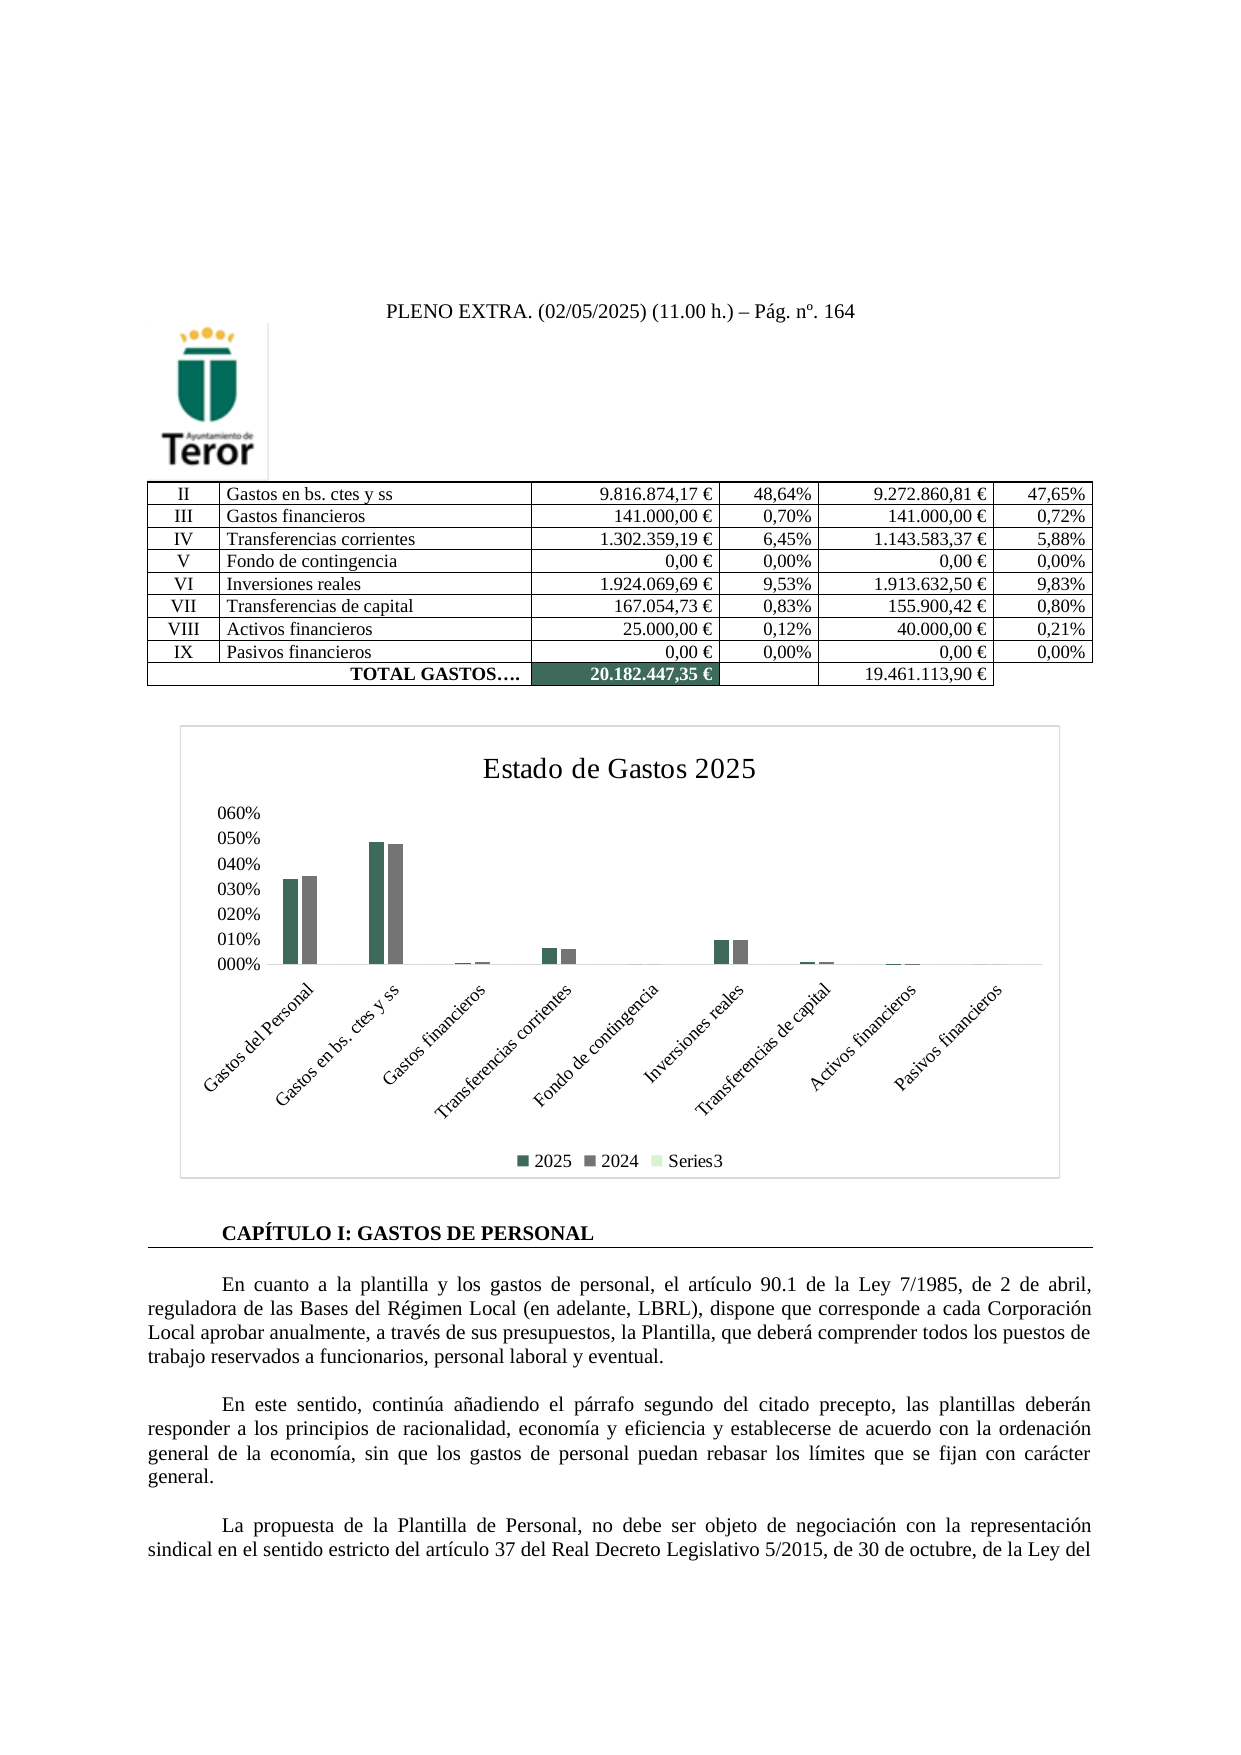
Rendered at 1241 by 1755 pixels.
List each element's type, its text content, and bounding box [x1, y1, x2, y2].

table_cell 141.000,00 € [819, 505, 993, 527]
table_cell Gastos en bs. ctes y ss [220, 483, 531, 504]
table_cell 25.000,00 € [532, 618, 719, 639]
table_cell 0,70% [720, 505, 818, 527]
table_cell VI [148, 573, 219, 594]
table_cell IV [148, 528, 219, 549]
table_cell II [148, 483, 219, 504]
table_cell 0,21% [994, 618, 1092, 639]
table_cell 0,00 € [819, 550, 993, 572]
text La propuesta de la Plantilla de Personal, no debe ser objeto de negociación con la representación sindical en el sentido estricto del artículo 37 del Real Decreto Legislativo 5/2015, de 30 de octubre, de la Ley del [148, 1513, 1093, 1561]
table_cell 1.913.632,50 € [819, 573, 993, 594]
table_cell 0,00% [994, 641, 1092, 662]
table_cell Transferencias corrientes [220, 528, 531, 549]
table_cell 47,65% [994, 483, 1092, 504]
table_cell 0,83% [720, 595, 818, 617]
table_cell VII [148, 595, 219, 617]
table_cell VIII [148, 618, 219, 639]
table_cell [994, 663, 1093, 685]
table_cell Activos financieros [220, 618, 531, 639]
table_cell 5,88% [994, 528, 1092, 549]
table_cell 167.054,73 € [532, 595, 719, 617]
text En este sentido, continúa añadiendo el párrafo segundo del citado precepto, las plantillas deberán responder a los principios de racionalidad, economía y eficiencia y establecerse de acuerdo con la ordenación general de la economía, sin que los gastos de personal puedan rebasar los límites que se fijan con carácter general. [148, 1392, 1093, 1488]
table_cell 40.000,00 € [819, 618, 993, 639]
table_cell 1.924.069,69 € [532, 573, 719, 594]
table_cell Inversiones reales [220, 573, 531, 594]
table_cell 48,64% [720, 483, 818, 504]
table_cell 0,00 € [819, 641, 993, 662]
table_cell 1.143.583,37 € [819, 528, 993, 549]
table_cell 155.900,42 € [819, 595, 993, 617]
table_cell 141.000,00 € [532, 505, 719, 527]
table_cell 19.461.113,90 € [819, 663, 993, 685]
table_cell 0,00% [720, 550, 818, 572]
table_cell 0,00 € [532, 550, 719, 572]
table_cell 6,45% [720, 528, 818, 549]
table_cell 9.816.874,17 € [532, 483, 719, 504]
table_cell Pasivos financieros [220, 641, 531, 662]
table_cell Gastos financieros [220, 505, 531, 527]
text CAPÍTULO I: GASTOS DE PERSONAL [148, 1221, 1093, 1247]
table_cell IX [148, 641, 219, 662]
table_cell 0,00 € [532, 641, 719, 662]
table_cell 0,72% [994, 505, 1092, 527]
table_cell V [148, 550, 219, 572]
table_cell 1.302.359,19 € [532, 528, 719, 549]
table_cell 9,83% [994, 573, 1092, 594]
table_cell 0,00% [994, 550, 1092, 572]
table_cell 0,12% [720, 618, 818, 639]
table_cell 0,80% [994, 595, 1092, 617]
table_cell TOTAL GASTOS…. [148, 663, 531, 685]
table_cell Transferencias de capital [220, 595, 531, 617]
table_cell III [148, 505, 219, 527]
table_cell 20.182.447,35 € [532, 663, 719, 685]
table_cell 9,53% [720, 573, 818, 594]
table_cell Fondo de contingencia [220, 550, 531, 572]
table_cell 0,00% [720, 641, 818, 662]
table_cell [720, 663, 818, 685]
text En cuanto a la plantilla y los gastos de personal, el artículo 90.1 de la Ley 7/1985, de 2 de abril, reguladora de las Bases del Régimen Local (en adelante, LBRL), dispone que corresponde a cada Corporación Local aprobar anualmente, a través de sus presupuestos, la Plantilla, que deberá comprender todos los puestos de trabajo reservados a funcionarios, personal laboral y eventual. [148, 1272, 1093, 1368]
table_cell 9.272.860,81 € [819, 483, 993, 504]
